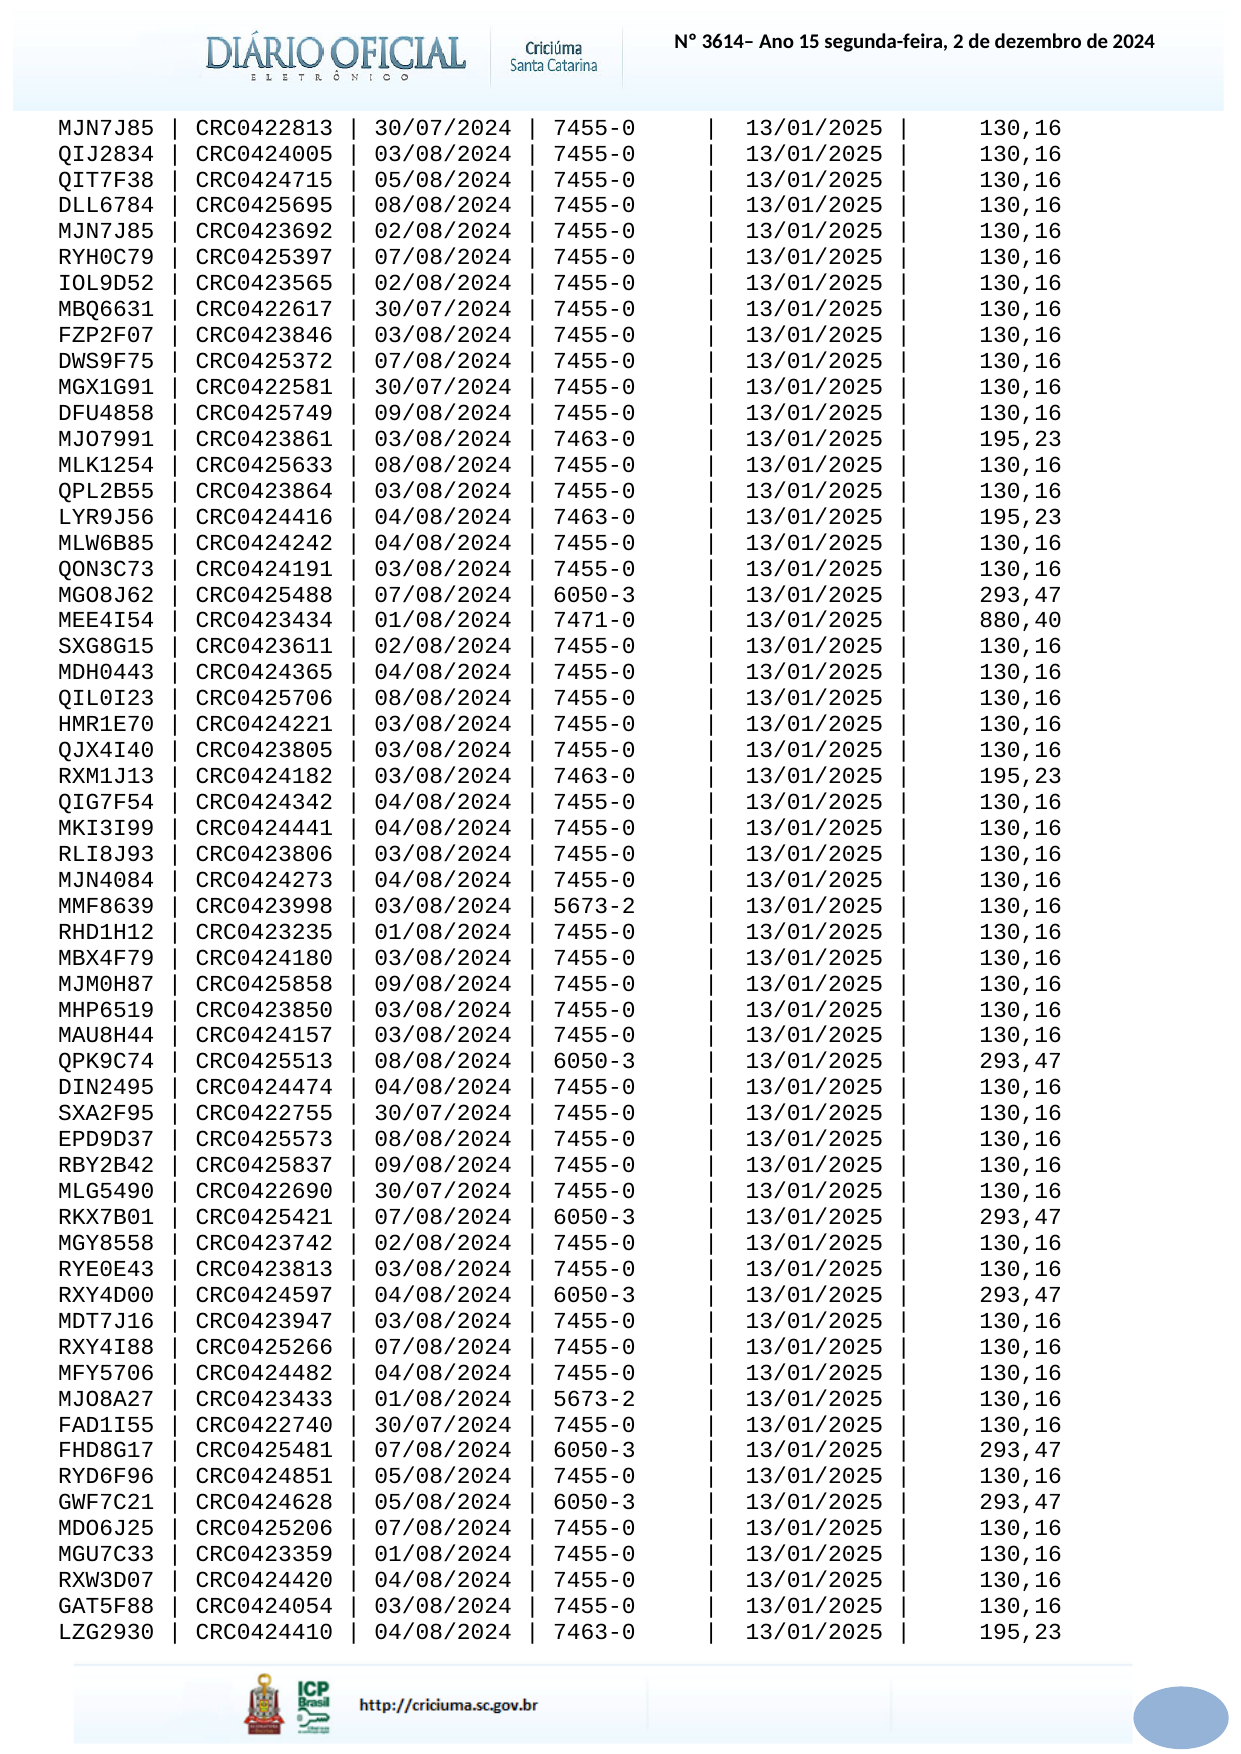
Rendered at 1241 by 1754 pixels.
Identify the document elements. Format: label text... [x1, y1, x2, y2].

text SXG8G15 | CRC0423611 | 02/08/2024 | 7455-0 | 13/01/2025 | 130,16 [44, 635, 1181, 661]
text RXW3D07 | CRC0424420 | 04/08/2024 | 7455-0 | 13/01/2025 | 130,16 [44, 1568, 1181, 1594]
text GWF7C21 | CRC0424628 | 05/08/2024 | 6050-3 | 13/01/2025 | 293,47 [44, 1491, 1181, 1517]
text QIJ2834 | CRC0424005 | 03/08/2024 | 7455-0 | 13/01/2025 | 130,16 [44, 142, 1181, 168]
text MJM0H87 | CRC0425858 | 09/08/2024 | 7455-0 | 13/01/2025 | 130,16 [44, 972, 1181, 998]
text MJO7991 | CRC0423861 | 03/08/2024 | 7463-0 | 13/01/2025 | 195,23 [44, 427, 1181, 453]
text MGO8J62 | CRC0425488 | 07/08/2024 | 6050-3 | 13/01/2025 | 293,47 [44, 583, 1181, 609]
text QIG7F54 | CRC0424342 | 04/08/2024 | 7455-0 | 13/01/2025 | 130,16 [44, 790, 1181, 816]
text MJN7J85 | CRC0422813 | 30/07/2024 | 7455-0 | 13/01/2025 | 130,16 [44, 116, 1181, 142]
text GAT5F88 | CRC0424054 | 03/08/2024 | 7455-0 | 13/01/2025 | 130,16 [44, 1594, 1181, 1620]
text MAU8H44 | CRC0424157 | 03/08/2024 | 7455-0 | 13/01/2025 | 130,16 [44, 1024, 1181, 1050]
text MJO8A27 | CRC0423433 | 01/08/2024 | 5673-2 | 13/01/2025 | 130,16 [44, 1387, 1181, 1413]
text QIL0I23 | CRC0425706 | 08/08/2024 | 7455-0 | 13/01/2025 | 130,16 [44, 687, 1181, 713]
text MKI3I99 | CRC0424441 | 04/08/2024 | 7455-0 | 13/01/2025 | 130,16 [44, 816, 1181, 842]
text MDT7J16 | CRC0423947 | 03/08/2024 | 7455-0 | 13/01/2025 | 130,16 [44, 1309, 1181, 1335]
text MDH0443 | CRC0424365 | 04/08/2024 | 7455-0 | 13/01/2025 | 130,16 [44, 661, 1181, 687]
text DFU4858 | CRC0425749 | 09/08/2024 | 7455-0 | 13/01/2025 | 130,16 [44, 401, 1181, 427]
text RXY4D00 | CRC0424597 | 04/08/2024 | 6050-3 | 13/01/2025 | 293,47 [44, 1283, 1181, 1309]
text MHP6519 | CRC0423850 | 03/08/2024 | 7455-0 | 13/01/2025 | 130,16 [44, 998, 1181, 1024]
text DWS9F75 | CRC0425372 | 07/08/2024 | 7455-0 | 13/01/2025 | 130,16 [44, 349, 1181, 375]
text MJN4084 | CRC0424273 | 04/08/2024 | 7455-0 | 13/01/2025 | 130,16 [44, 868, 1181, 894]
text RYH0C79 | CRC0425397 | 07/08/2024 | 7455-0 | 13/01/2025 | 130,16 [44, 246, 1181, 272]
text RXY4I88 | CRC0425266 | 07/08/2024 | 7455-0 | 13/01/2025 | 130,16 [44, 1335, 1181, 1361]
text SXA2F95 | CRC0422755 | 30/07/2024 | 7455-0 | 13/01/2025 | 130,16 [44, 1102, 1181, 1128]
text QPL2B55 | CRC0423864 | 03/08/2024 | 7455-0 | 13/01/2025 | 130,16 [44, 479, 1181, 505]
text MLW6B85 | CRC0424242 | 04/08/2024 | 7455-0 | 13/01/2025 | 130,16 [44, 531, 1181, 557]
text MDO6J25 | CRC0425206 | 07/08/2024 | 7455-0 | 13/01/2025 | 130,16 [44, 1517, 1181, 1543]
text EPD9D37 | CRC0425573 | 08/08/2024 | 7455-0 | 13/01/2025 | 130,16 [44, 1128, 1181, 1153]
text RHD1H12 | CRC0423235 | 01/08/2024 | 7455-0 | 13/01/2025 | 130,16 [44, 920, 1181, 946]
text FZP2F07 | CRC0423846 | 03/08/2024 | 7455-0 | 13/01/2025 | 130,16 [44, 323, 1181, 349]
text RYD6F96 | CRC0424851 | 05/08/2024 | 7455-0 | 13/01/2025 | 130,16 [44, 1465, 1181, 1491]
text MMF8639 | CRC0423998 | 03/08/2024 | 5673-2 | 13/01/2025 | 130,16 [44, 894, 1181, 920]
text LZG2930 | CRC0424410 | 04/08/2024 | 7463-0 | 13/01/2025 | 195,23 [44, 1620, 1181, 1646]
text RXM1J13 | CRC0424182 | 03/08/2024 | 7463-0 | 13/01/2025 | 195,23 [44, 764, 1181, 790]
text FHD8G17 | CRC0425481 | 07/08/2024 | 6050-3 | 13/01/2025 | 293,47 [44, 1439, 1181, 1465]
text MJN7J85 | CRC0423692 | 02/08/2024 | 7455-0 | 13/01/2025 | 130,16 [44, 220, 1181, 246]
text RYE0E43 | CRC0423813 | 03/08/2024 | 7455-0 | 13/01/2025 | 130,16 [44, 1257, 1181, 1283]
text MGY8558 | CRC0423742 | 02/08/2024 | 7455-0 | 13/01/2025 | 130,16 [44, 1231, 1181, 1257]
text QJX4I40 | CRC0423805 | 03/08/2024 | 7455-0 | 13/01/2025 | 130,16 [44, 738, 1181, 764]
text QPK9C74 | CRC0425513 | 08/08/2024 | 6050-3 | 13/01/2025 | 293,47 [44, 1050, 1181, 1076]
text MGX1G91 | CRC0422581 | 30/07/2024 | 7455-0 | 13/01/2025 | 130,16 [44, 375, 1181, 401]
text MLG5490 | CRC0422690 | 30/07/2024 | 7455-0 | 13/01/2025 | 130,16 [44, 1179, 1181, 1205]
text HMR1E70 | CRC0424221 | 03/08/2024 | 7455-0 | 13/01/2025 | 130,16 [44, 713, 1181, 738]
text MBX4F79 | CRC0424180 | 03/08/2024 | 7455-0 | 13/01/2025 | 130,16 [44, 946, 1181, 972]
text RLI8J93 | CRC0423806 | 03/08/2024 | 7455-0 | 13/01/2025 | 130,16 [44, 842, 1181, 868]
text QIT7F38 | CRC0424715 | 05/08/2024 | 7455-0 | 13/01/2025 | 130,16 [44, 168, 1181, 194]
text DIN2495 | CRC0424474 | 04/08/2024 | 7455-0 | 13/01/2025 | 130,16 [44, 1076, 1181, 1102]
text MGU7C33 | CRC0423359 | 01/08/2024 | 7455-0 | 13/01/2025 | 130,16 [44, 1543, 1181, 1568]
text MEE4I54 | CRC0423434 | 01/08/2024 | 7471-0 | 13/01/2025 | 880,40 [44, 609, 1181, 635]
text QON3C73 | CRC0424191 | 03/08/2024 | 7455-0 | 13/01/2025 | 130,16 [44, 557, 1181, 583]
text MBQ6631 | CRC0422617 | 30/07/2024 | 7455-0 | 13/01/2025 | 130,16 [44, 298, 1181, 323]
text FAD1I55 | CRC0422740 | 30/07/2024 | 7455-0 | 13/01/2025 | 130,16 [44, 1413, 1181, 1439]
text MFY5706 | CRC0424482 | 04/08/2024 | 7455-0 | 13/01/2025 | 130,16 [44, 1361, 1181, 1387]
text RKX7B01 | CRC0425421 | 07/08/2024 | 6050-3 | 13/01/2025 | 293,47 [44, 1205, 1181, 1231]
text LYR9J56 | CRC0424416 | 04/08/2024 | 7463-0 | 13/01/2025 | 195,23 [44, 505, 1181, 531]
text MLK1254 | CRC0425633 | 08/08/2024 | 7455-0 | 13/01/2025 | 130,16 [44, 453, 1181, 479]
text RBY2B42 | CRC0425837 | 09/08/2024 | 7455-0 | 13/01/2025 | 130,16 [44, 1153, 1181, 1179]
text IOL9D52 | CRC0423565 | 02/08/2024 | 7455-0 | 13/01/2025 | 130,16 [44, 272, 1181, 298]
text DLL6784 | CRC0425695 | 08/08/2024 | 7455-0 | 13/01/2025 | 130,16 [44, 194, 1181, 220]
